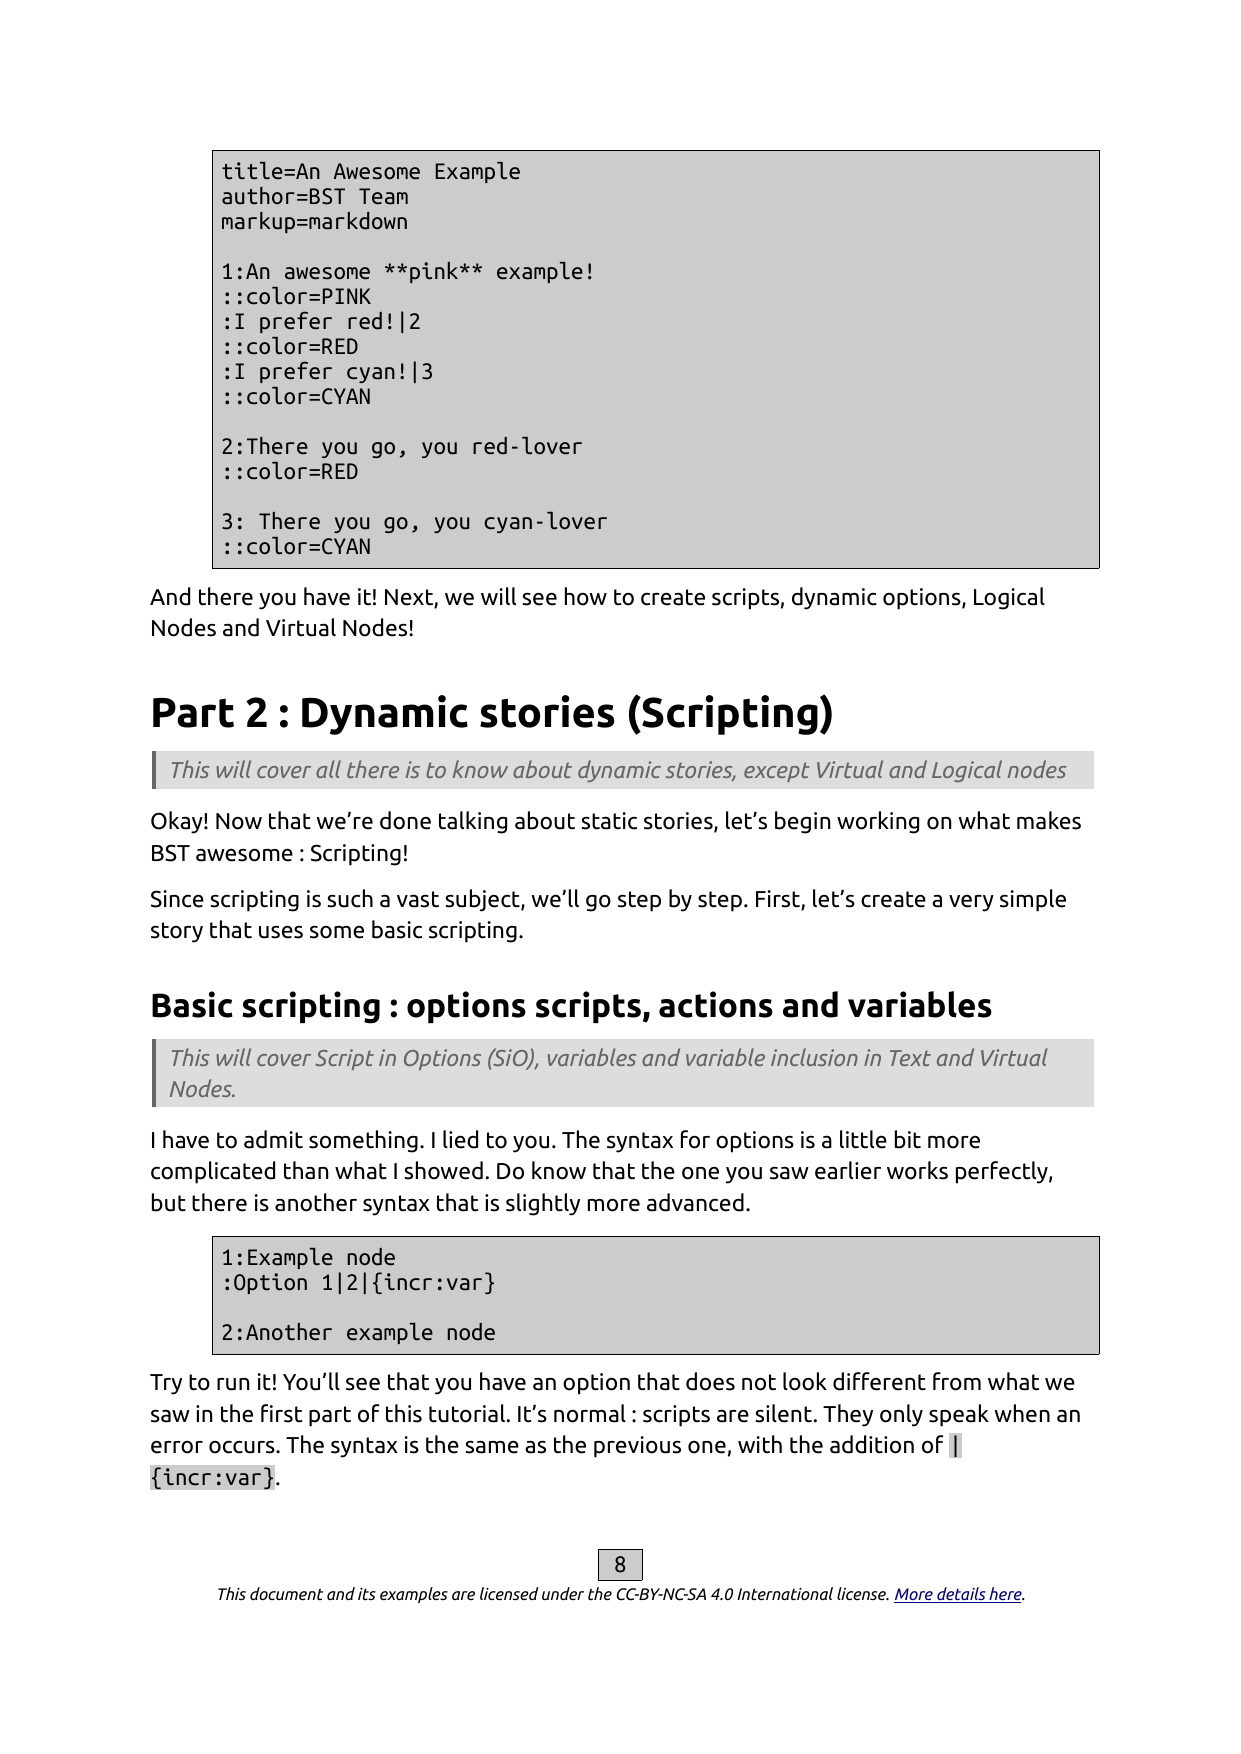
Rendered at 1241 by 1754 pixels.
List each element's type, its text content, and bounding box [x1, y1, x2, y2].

subtitle Basic scripting : options scripts, actions and variables [150, 986, 1090, 1024]
text ::color=CYAN [213, 375, 1099, 400]
text This will cover Script in Options (SiO), variables and variable inclusion in Text and Virtual Nodes. [156, 1039, 1090, 1107]
subtitle Part 2 : Dynamic stories (Scripting) [150, 688, 1090, 736]
text Since scripting is such a vast subject, we’ll go step by step. First, let’s create a very simple story that uses some basic scripting. [150, 885, 1090, 943]
text :Option 1|2|{incr:var} [213, 1261, 1099, 1286]
text :I prefer red!|2 [213, 300, 1099, 325]
text And there you have it! Next, we will see how to create scripts, dynamic options, Logical Nodes and Virtual Nodes! [150, 583, 1090, 641]
text ::color=RED [213, 450, 1099, 475]
text ::color=RED [213, 325, 1099, 350]
text Okay! Now that we’re done talking about static stories, let’s begin working on what makes BST awesome : Scripting! [150, 807, 1090, 865]
text author=BST Team [213, 175, 1099, 200]
text Try to run it! You’ll see that you have an option that does not look different from what we saw in the first part of this tutorial. It’s normal : scripts are silent. They only speak when an error occurs. The syntax is the same as the previous one, with the addition of |{incr:var}. [150, 1369, 1090, 1490]
text ::color=CYAN [213, 525, 1099, 568]
text markup=markdown [213, 200, 1099, 225]
text 1:An awesome **pink** example! [213, 250, 1099, 275]
text This will cover all there is to know about dynamic stories, except Virtual and Logical nodes [156, 751, 1090, 789]
text 2:Another example node [213, 1311, 1099, 1354]
text ::color=PINK [213, 275, 1099, 300]
text 2:There you go, you red-lover [213, 425, 1099, 450]
text title=An Awesome Example [213, 151, 1099, 175]
text :I prefer cyan!|3 [213, 350, 1099, 375]
text 3: There you go, you cyan-lover [213, 500, 1099, 525]
text 1:Example node [213, 1237, 1099, 1261]
text I have to admit something. I lied to you. The syntax for options is a little bit more complicated than what I showed. Do know that the one you saw earlier works perfectly, but there is another syntax that is slightly more advanced. [150, 1126, 1090, 1216]
